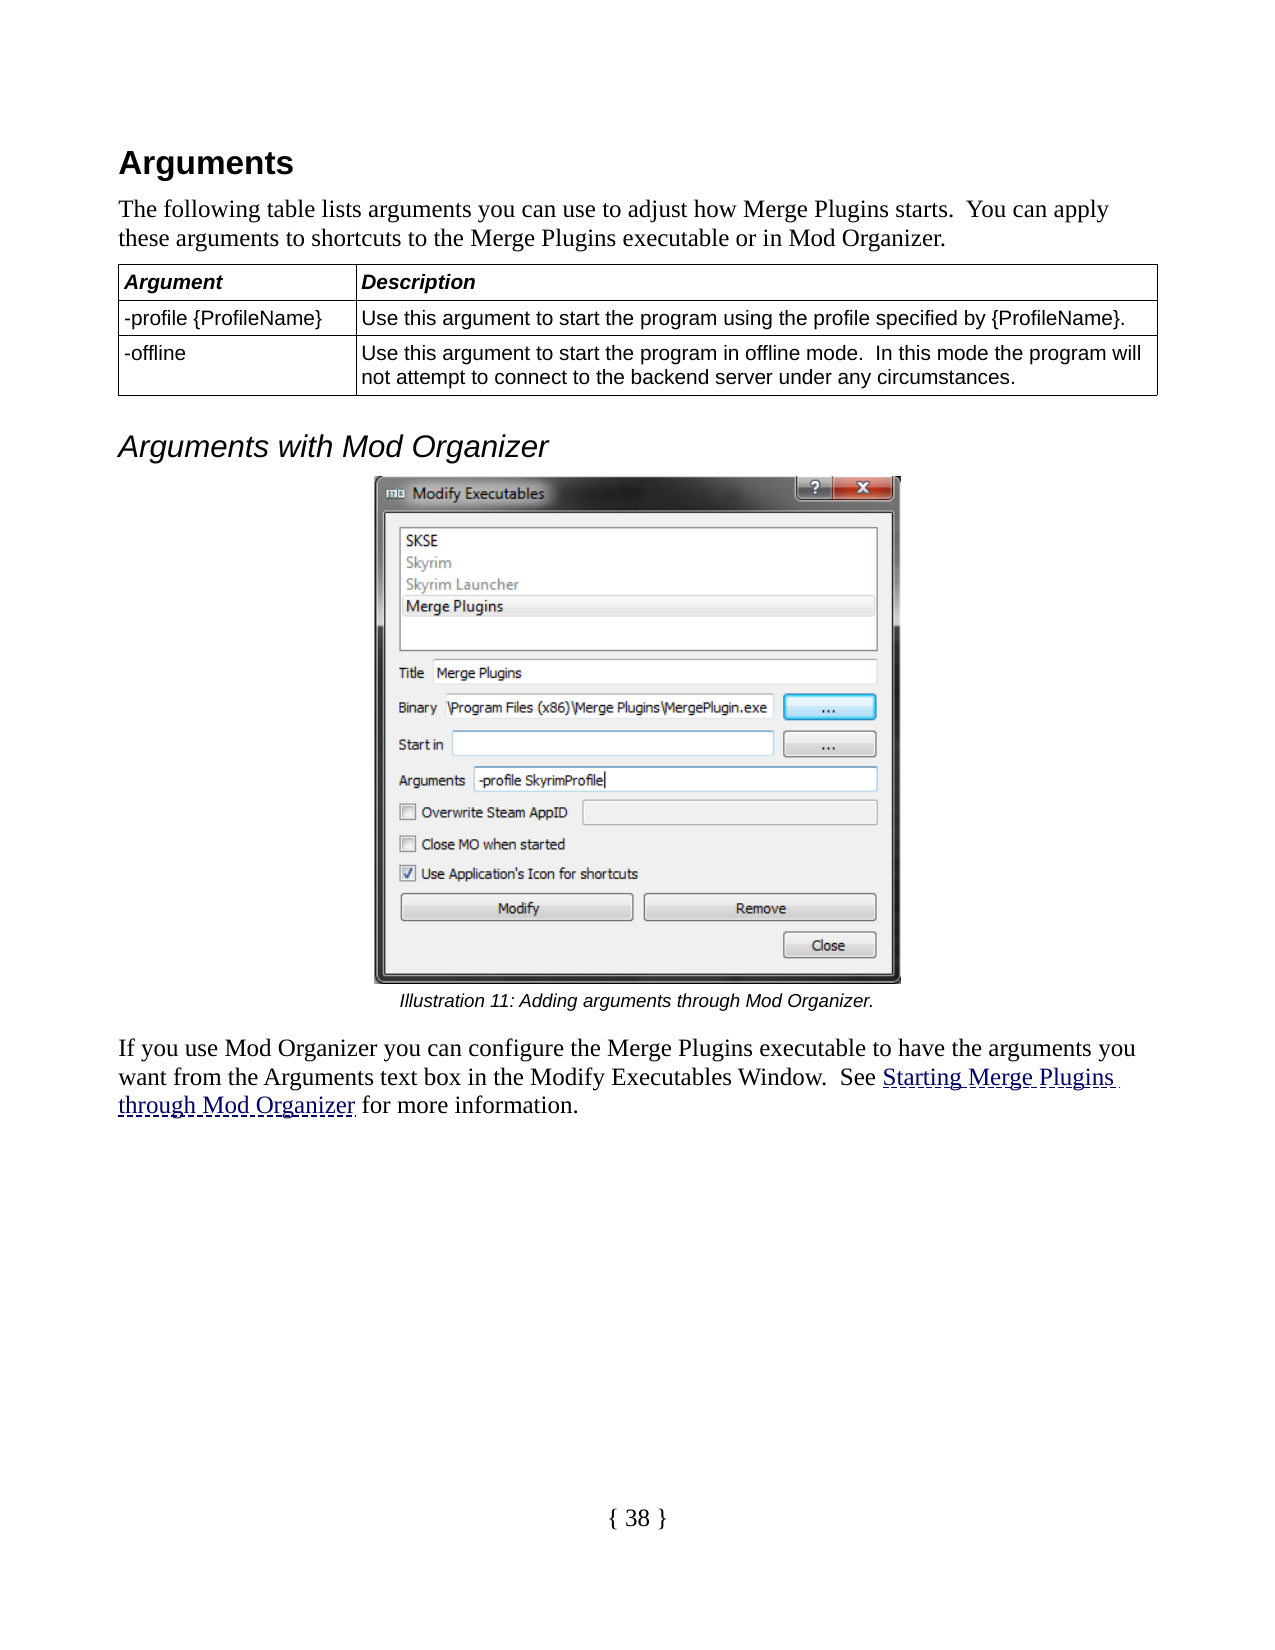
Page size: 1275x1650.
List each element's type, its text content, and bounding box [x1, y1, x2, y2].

text The following table lists arguments you can use to adjust how Merge Plugins starts. You can apply these arguments to shortcuts to the Merge Plugins executable or in Mod Organizer. [118, 194, 1157, 252]
table_header Description [357, 265, 1157, 299]
table_cell Use this argument to start the program using the profile specified by {ProfileName}. [357, 301, 1157, 335]
subtitle Arguments [118, 143, 1157, 182]
table_cell -offline [119, 336, 356, 394]
picture [374, 476, 901, 984]
table_cell Use this argument to start the program in offline mode. In this mode the program will not attempt to connect to the backend server under any circumstances. [357, 336, 1157, 394]
subtitle Arguments with Mod Organizer [118, 428, 1157, 464]
table_cell -profile {ProfileName} [119, 301, 356, 335]
text If you use Mod Organizer you can configure the Merge Plugins executable to have the arguments you want from the Arguments text box in the Modify Executables Window. See Starting Merge Plugins through Mod Organizer for more information. [118, 984, 1157, 1119]
table_header Argument [119, 265, 356, 299]
text Illustration 11: Adding arguments through Mod Organizer. [374, 984, 901, 1011]
